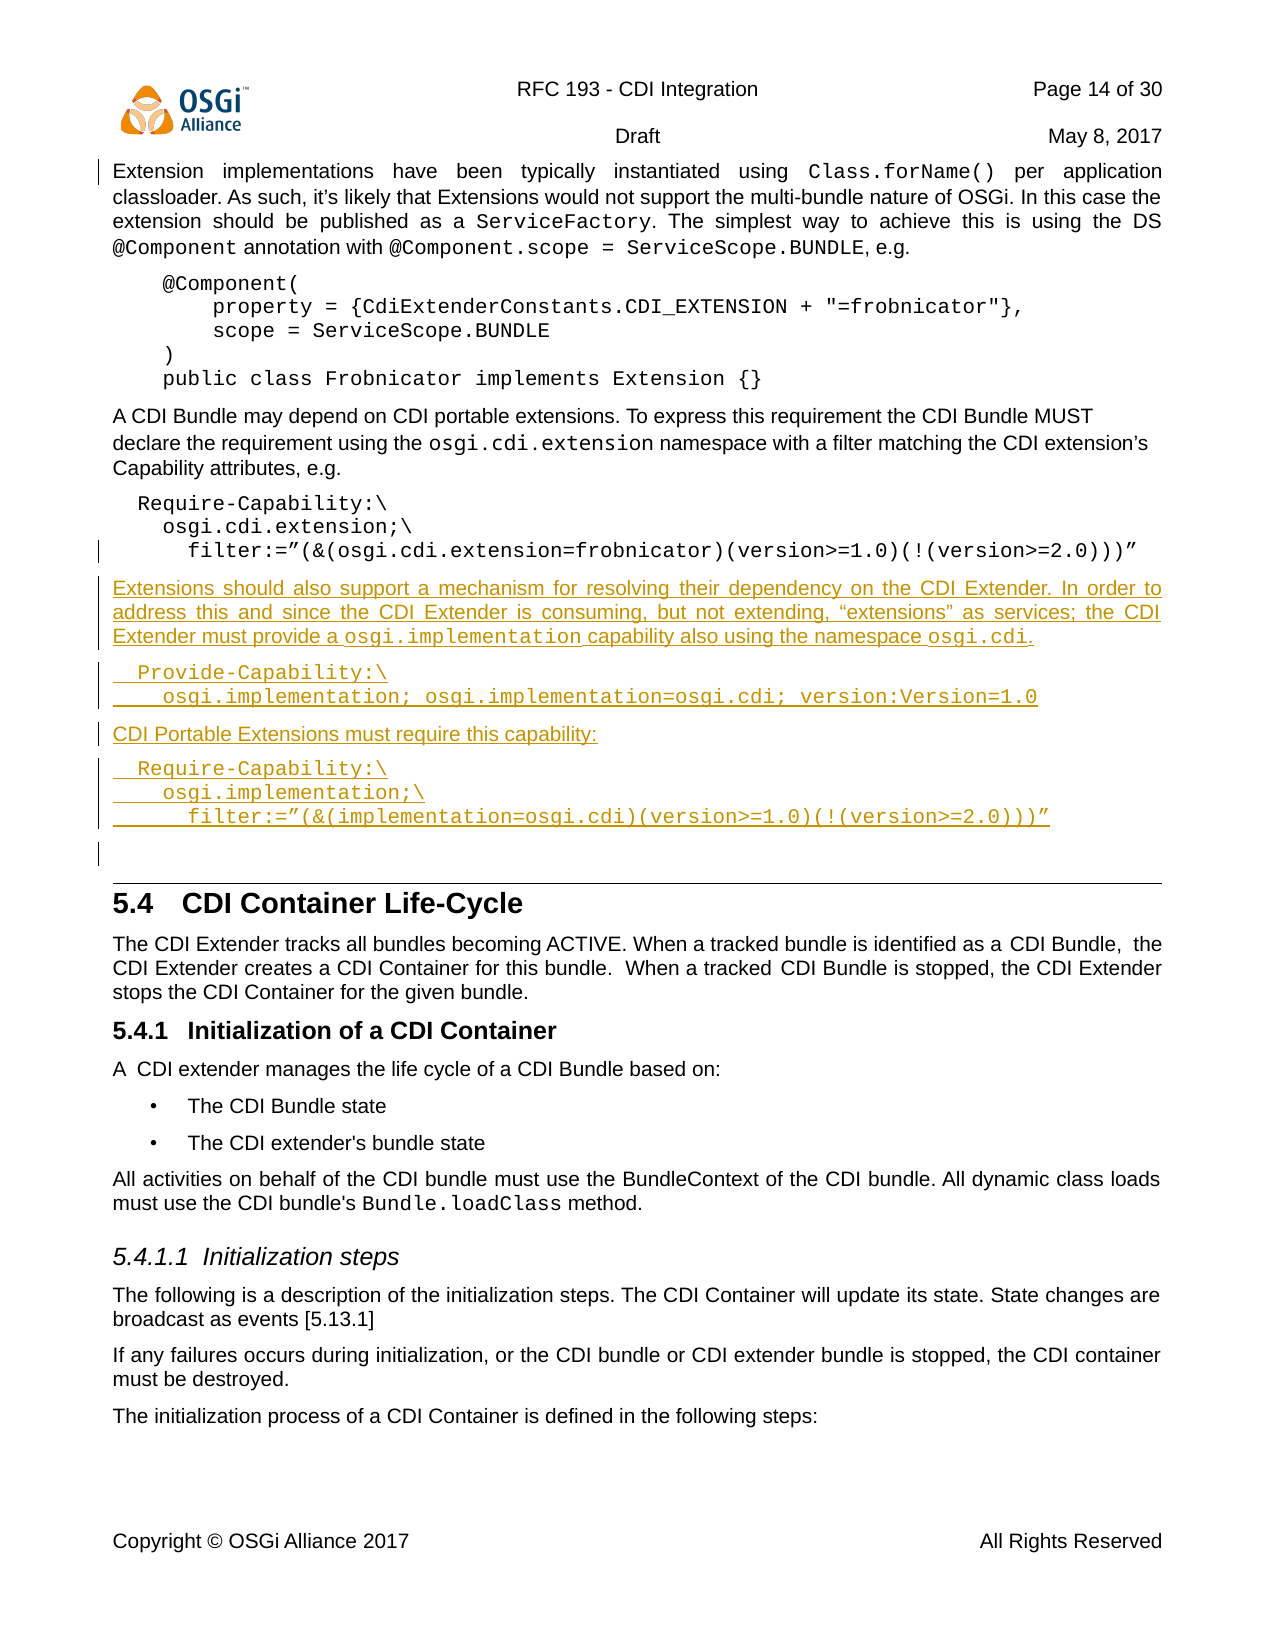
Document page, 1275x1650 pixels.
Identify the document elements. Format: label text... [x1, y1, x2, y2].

text A CDI extender manages the life cycle of a CDI Bundle based on: [112, 1057, 1162, 1081]
text A CDI Bundle may depend on CDI portable extensions. To express this requirement the CDI Bundle MUST declare the requirement using the osgi.cdi.extension namespace with a filter matching the CDI extension’s Capability attributes, e.g. [112, 404, 1162, 480]
text Require-Capability:\ [112, 758, 1162, 782]
subtitle Initialization steps [112, 1242, 1162, 1270]
text scope = ServiceScope.BUNDLE [112, 320, 1162, 344]
text Extensions should also support a mechanism for resolving their dependency on the CDI Extender. In order to [112, 576, 1162, 597]
text filter:=”(&(implementation=osgi.cdi)(version>=1.0)(!(version>=2.0)))” [112, 806, 1162, 829]
text osgi.implementation;\ [112, 782, 1162, 806]
text CDI Portable Extensions must require this capability: [112, 722, 1162, 746]
text ) [112, 344, 1162, 367]
text The initialization process of a CDI Container is defined in the following steps: [112, 1404, 1162, 1428]
list The CDI Bundle state [150, 1094, 1162, 1118]
text public class Frobnicator implements Extension {} [112, 367, 1162, 391]
text @Component( [112, 273, 1162, 297]
picture [113, 78, 257, 142]
text If any failures occurs during initialization, or the CDI bundle or CDI extender bundle is stopped, the CDI container must be destroyed. [112, 1343, 1162, 1391]
text The following is a description of the initialization steps. The CDI Container will update its state. State changes are broadcast as events [5.13.1] [112, 1283, 1162, 1331]
text Extension implementations have been typically instantiated using Class.forName() per application classloader. As such, it’s likely that Extensions would not support the multi-bundle nature of OSGi. In this case the extension should be published as a ServiceFactory. The simplest way to achieve this is using the DS @Component annotation with @Component.scope = ServiceScope.BUNDLE, e.g. [112, 159, 1162, 260]
text The CDI Extender tracks all bundles becoming ACTIVE. When a tracked bundle is identified as a CDI Bundle, the CDI Extender creates a CDI Container for this bundle. When a tracked CDI Bundle is stopped, the CDI Extender stops the CDI Container for the given bundle. [112, 932, 1162, 1003]
text property = {CdiExtenderConstants.CDI_EXTENSION + "=frobnicator"}, [112, 297, 1162, 320]
text address this and since the CDI Extender is consuming, but not extending, “extensions” as services; the CDI Extender must provide a osgi.implementation capability also using the namespace osgi.cdi. [112, 598, 1162, 650]
subtitle CDI Container Life-Cycle [112, 884, 1162, 919]
text filter:=”(&(osgi.cdi.extension=frobnicator)(version>=1.0)(!(version>=2.0)))” [112, 540, 1162, 563]
text All activities on behalf of the CDI bundle must use the BundleContext of the CDI bundle. All dynamic class loads must use the CDI bundle's Bundle.loadClass method. [112, 1167, 1162, 1217]
text Require-Capability:\ [112, 492, 1162, 516]
list The CDI extender's bundle state [150, 1130, 1162, 1154]
text Provide-Capability:\ [112, 662, 1162, 686]
text osgi.implementation; osgi.implementation=osgi.cdi; version:Version=1.0 [112, 686, 1162, 709]
subtitle Initialization of a CDI Container [112, 1016, 1162, 1045]
text osgi.cdi.extension;\ [112, 516, 1162, 540]
